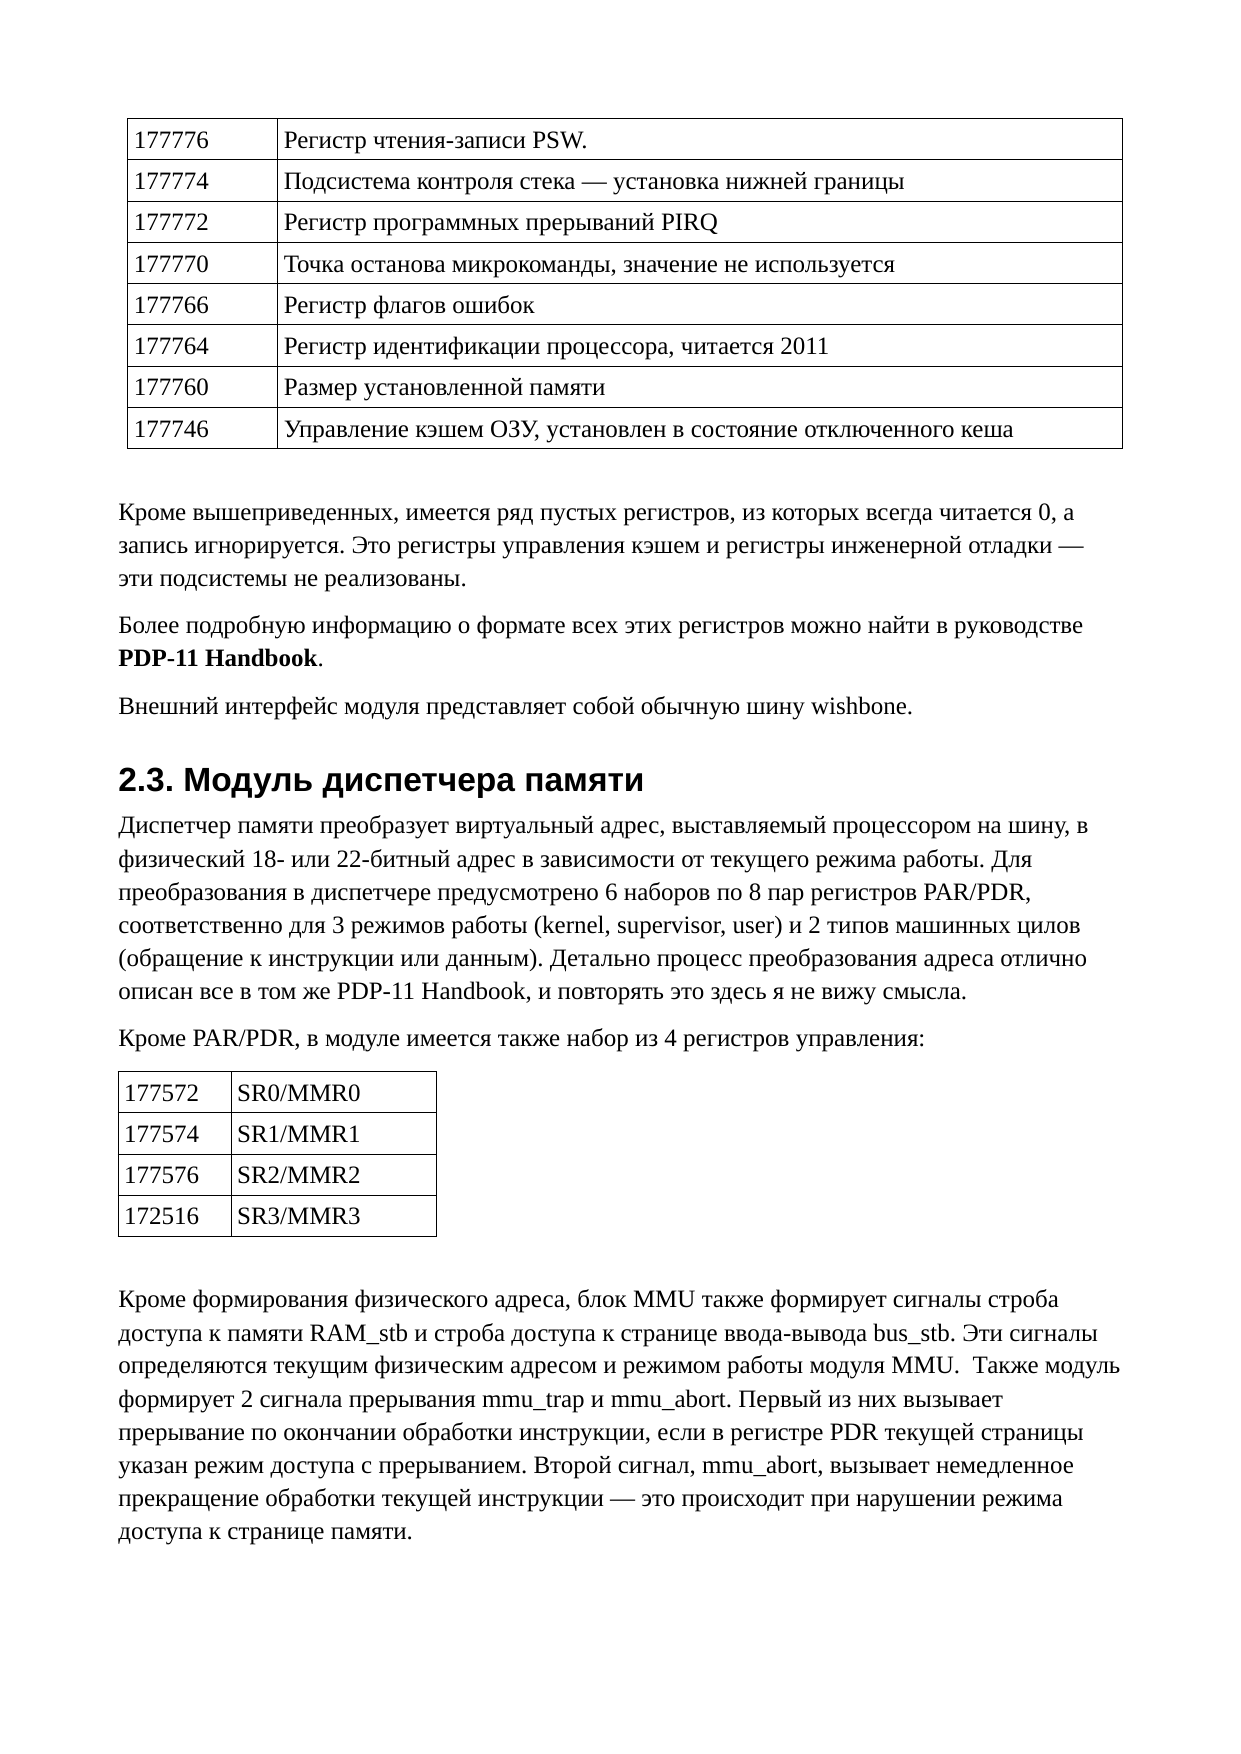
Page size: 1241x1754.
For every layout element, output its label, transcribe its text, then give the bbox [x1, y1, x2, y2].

table_cell SR2/MMR2 [232, 1155, 436, 1195]
table_cell Регистр программных прерываний PIRQ [278, 202, 1122, 242]
table_cell SR3/MMR3 [232, 1196, 436, 1236]
table_header SR0/MMR0 [232, 1072, 436, 1112]
table_cell 177772 [128, 202, 277, 242]
table_cell 177764 [128, 325, 277, 366]
subtitle 2.3. Модуль диспетчера памяти [118, 759, 1122, 798]
table_cell Точка останова микрокоманды, значение не используется [278, 243, 1122, 283]
table_cell 177746 [128, 408, 277, 448]
table_cell 172516 [119, 1196, 231, 1236]
table_cell 177766 [128, 284, 277, 324]
table_cell SR1/MMR1 [232, 1113, 436, 1153]
text Кроме формирования физического адреса, блок MMU также формирует сигналы строба доступа к памяти RAM_stb и строба доступа к странице ввода-вывода bus_stb. Эти сигналы определяются текущим физическим адресом и режимом работы модуля MMU. Также модуль формирует 2 сигнала прерывания mmu_trap и mmu_abort. Первый из них вызывает прерывание по окончании обработки инструкции, если в регистре PDR текущей страницы указан режим доступа с прерыванием. Второй сигнал, mmu_abort, вызывает немедленное прекращение обработки текущей инструкции — это происходит при нарушении режима доступа к странице памяти. [118, 1284, 1122, 1544]
table_cell 177574 [119, 1113, 231, 1153]
table_cell Регистр флагов ошибок [278, 284, 1122, 324]
text Внешний интерфейс модуля представляет собой обычную шину wishbone. [118, 691, 1122, 720]
table_cell 177774 [128, 160, 277, 201]
text Диспетчер памяти преобразует виртуальный адрес, выставляемый процессором на шину, в физический 18- или 22-битный адрес в зависимости от текущего режима работы. Для преобразования в диспетчере предусмотрено 6 наборов по 8 пар регистров PAR/PDR, соответственно для 3 режимов работы (kernel, supervisor, user) и 2 типов машинных цилов (обращение к инструкции или данным). Детально процесс преобразования адреса отлично описан все в том же PDP-11 Handbook, и повторять это здесь я не вижу смысла. [118, 811, 1122, 1004]
table_header 177776 [128, 119, 277, 159]
table_header 177572 [119, 1072, 231, 1112]
text Кроме вышеприведенных, имеется ряд пустых регистров, из которых всегда читается 0, а запись игнорируется. Это регистры управления кэшем и регистры инженерной отладки — эти подсистемы не реализованы. [118, 497, 1122, 592]
text Кроме PAR/PDR, в модуле имеется также набор из 4 регистров управления: [118, 1023, 1122, 1052]
table_cell Подсистема контроля стека — установка нижней границы [278, 160, 1122, 201]
table_cell 177770 [128, 243, 277, 283]
table_header Регистр чтения-записи PSW. [278, 119, 1122, 159]
table_cell Управление кэшем ОЗУ, установлен в состояние отключенного кеша [278, 408, 1122, 448]
table_cell 177576 [119, 1155, 231, 1195]
text Более подробную информацию о формате всех этих регистров можно найти в руководстве PDP-11 Handbook. [118, 610, 1122, 672]
table_cell Регистр идентификации процессора, читается 2011 [278, 325, 1122, 366]
table_cell Размер установленной памяти [278, 367, 1122, 407]
table_cell 177760 [128, 367, 277, 407]
